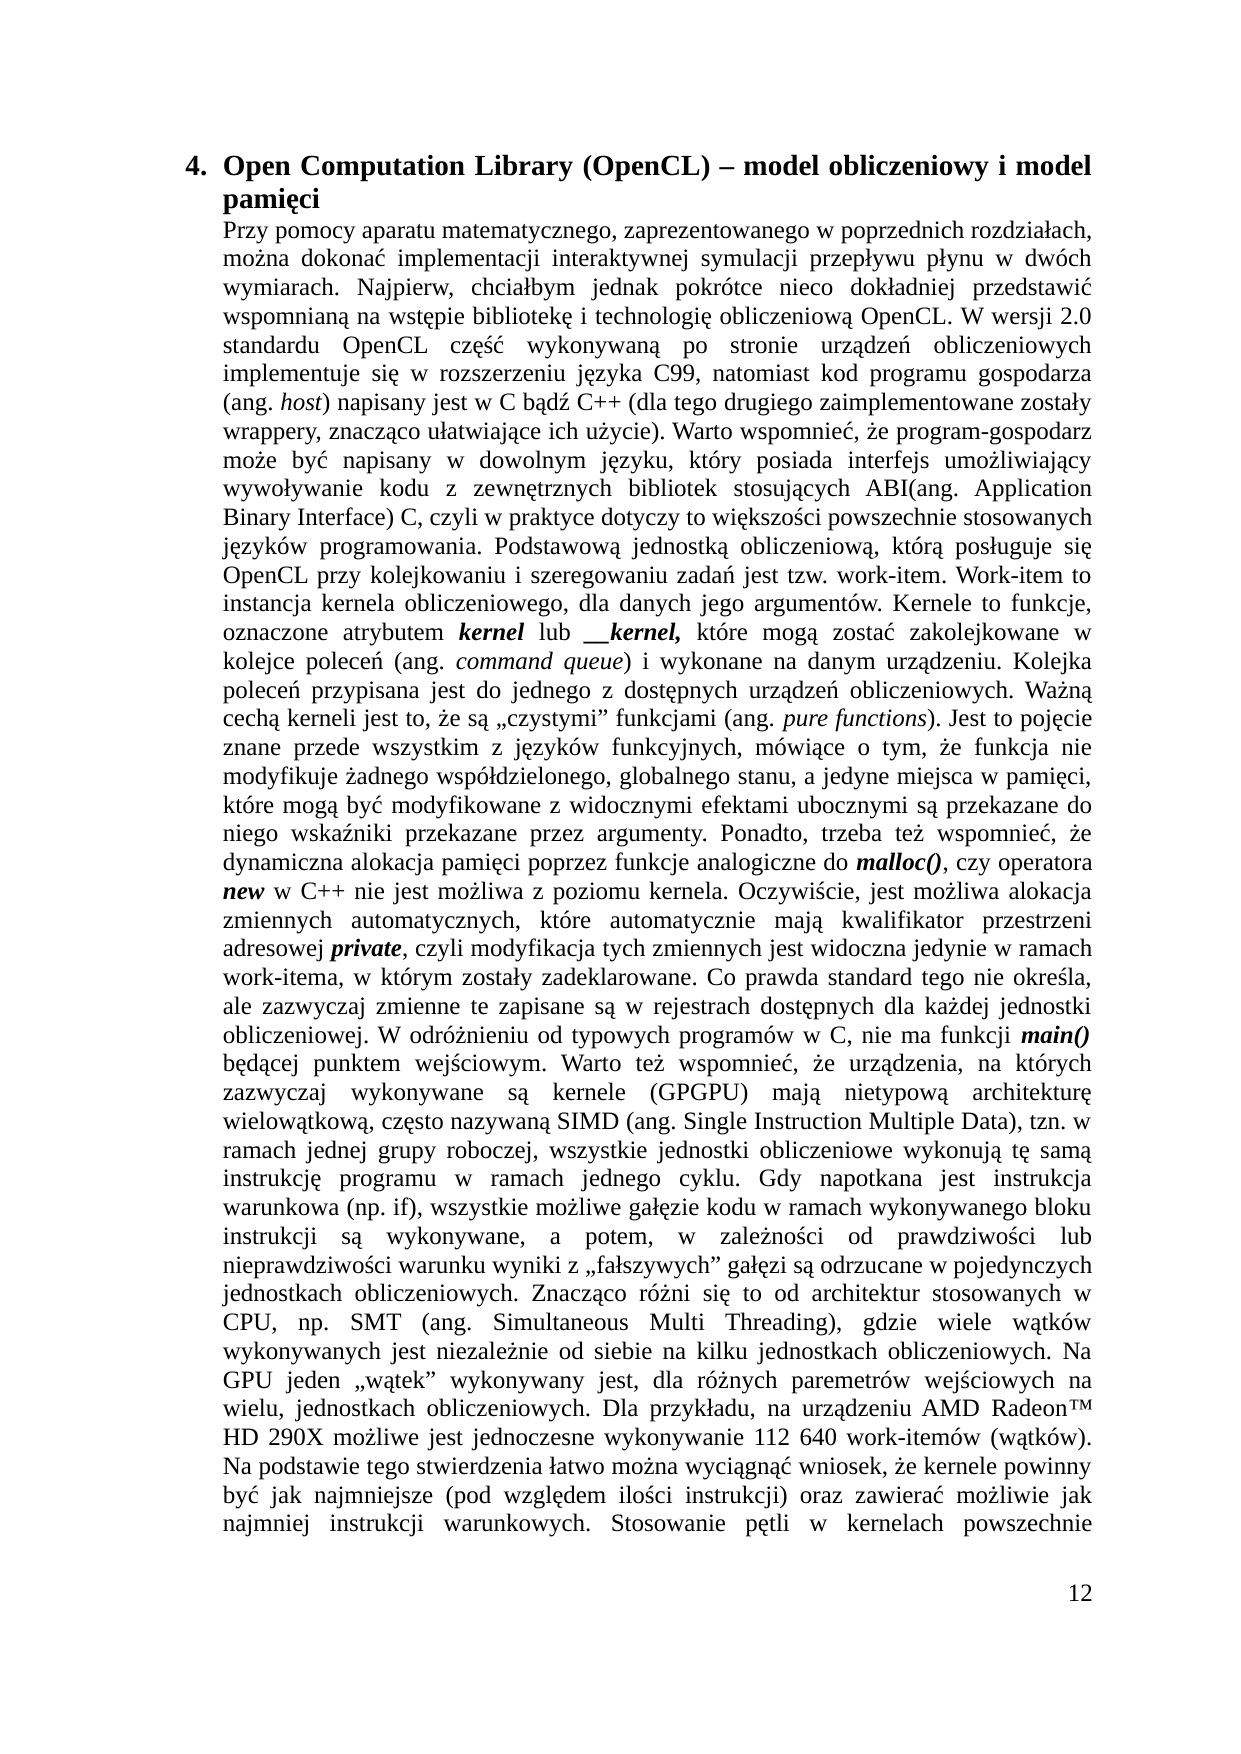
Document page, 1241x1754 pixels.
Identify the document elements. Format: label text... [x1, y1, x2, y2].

list Open Computation Library (OpenCL) – model obliczeniowy i model pamięci [185, 148, 1093, 215]
list Przy pomocy aparatu matematycznego, zaprezentowanego w poprzednich rozdziałach, można dokonać implementacji interaktywnej symulacji przepływu płynu w dwóch wymiarach. Najpierw, chciałbym jednak pokrótce nieco dokładniej przedstawić wspomnianą na wstępie bibliotekę i technologię obliczeniową OpenCL. W wersji 2.0 standardu OpenCL część wykonywaną po stronie urządzeń obliczeniowych implementuje się w rozszerzeniu języka C99, natomiast kod programu gospodarza (ang. host) napisany jest w C bądź C++ (dla tego drugiego zaimplementowane zostały wrappery, znacząco ułatwiające ich użycie). Warto wspomnieć, że program-gospodarz może być napisany w dowolnym języku, który posiada interfejs umożliwiający wywoływanie kodu z zewnętrznych bibliotek stosujących ABI(ang. Application Binary Interface) C, czyli w praktyce dotyczy to większości powszechnie stosowanych języków programowania. Podstawową jednostką obliczeniową, którą posługuje się OpenCL przy kolejkowaniu i szeregowaniu zadań jest tzw. work-item. Work-item to instancja kernela obliczeniowego, dla danych jego argumentów. Kernele to funkcje, oznaczone atrybutem kernel lub __kernel, które mogą zostać zakolejkowane w kolejce poleceń (ang. command queue) i wykonane na danym urządzeniu. Kolejka poleceń przypisana jest do jednego z dostępnych urządzeń obliczeniowych. Ważną cechą kerneli jest to, że są „czystymi” funkcjami (ang. pure functions). Jest to pojęcie znane przede wszystkim z języków funkcyjnych, mówiące o tym, że funkcja nie modyfikuje żadnego współdzielonego, globalnego stanu, a jedyne miejsca w pamięci, które mogą być modyfikowane z widocznymi efektami ubocznymi są przekazane do niego wskaźniki przekazane przez argumenty. Ponadto, trzeba też wspomnieć, że dynamiczna alokacja pamięci poprzez funkcje analogiczne do malloc(), czy operatora new w C++ nie jest możliwa z poziomu kernela. Oczywiście, jest możliwa alokacja zmiennych automatycznych, które automatycznie mają kwalifikator przestrzeni adresowej private, czyli modyfikacja tych zmiennych jest widoczna jedynie w ramach work-itema, w którym zostały zadeklarowane. Co prawda standard tego nie określa, ale zazwyczaj zmienne te zapisane są w rejestrach dostępnych dla każdej jednostki obliczeniowej. W odróżnieniu od typowych programów w C, nie ma funkcji main() będącej punktem wejściowym. Warto też wspomnieć, że urządzenia, na których zazwyczaj wykonywane są kernele (GPGPU) mają nietypową architekturę wielowątkową, często nazywaną SIMD (ang. Single Instruction Multiple Data), tzn. w ramach jednej grupy roboczej, wszystkie jednostki obliczeniowe wykonują tę samą instrukcję programu w ramach jednego cyklu. Gdy napotkana jest instrukcja warunkowa (np. if), wszystkie możliwe gałęzie kodu w ramach wykonywanego bloku instrukcji są wykonywane, a potem, w zależności od prawdziwości lub nieprawdziwości warunku wyniki z „fałszywych” gałęzi są odrzucane w pojedynczych jednostkach obliczeniowych. Znacząco różni się to od architektur stosowanych w CPU, np. SMT (ang. Simultaneous Multi Threading), gdzie wiele wątków wykonywanych jest niezależnie od siebie na kilku jednostkach obliczeniowych. Na GPU jeden „wątek” wykonywany jest, dla różnych paremetrów wejściowych na wielu, jednostkach obliczeniowych. Dla przykładu, na urządzeniu AMD Radeon™ HD 290X możliwe jest jednoczesne wykonywanie 112 640 work-itemów (wątków). Na podstawie tego stwierdzenia łatwo można wyciągnąć wniosek, że kernele powinny być jak najmniejsze (pod względem ilości instrukcji) oraz zawierać możliwie jak najmniej instrukcji warunkowych. Stosowanie pętli w kernelach powszechnie [185, 215, 1093, 1537]
